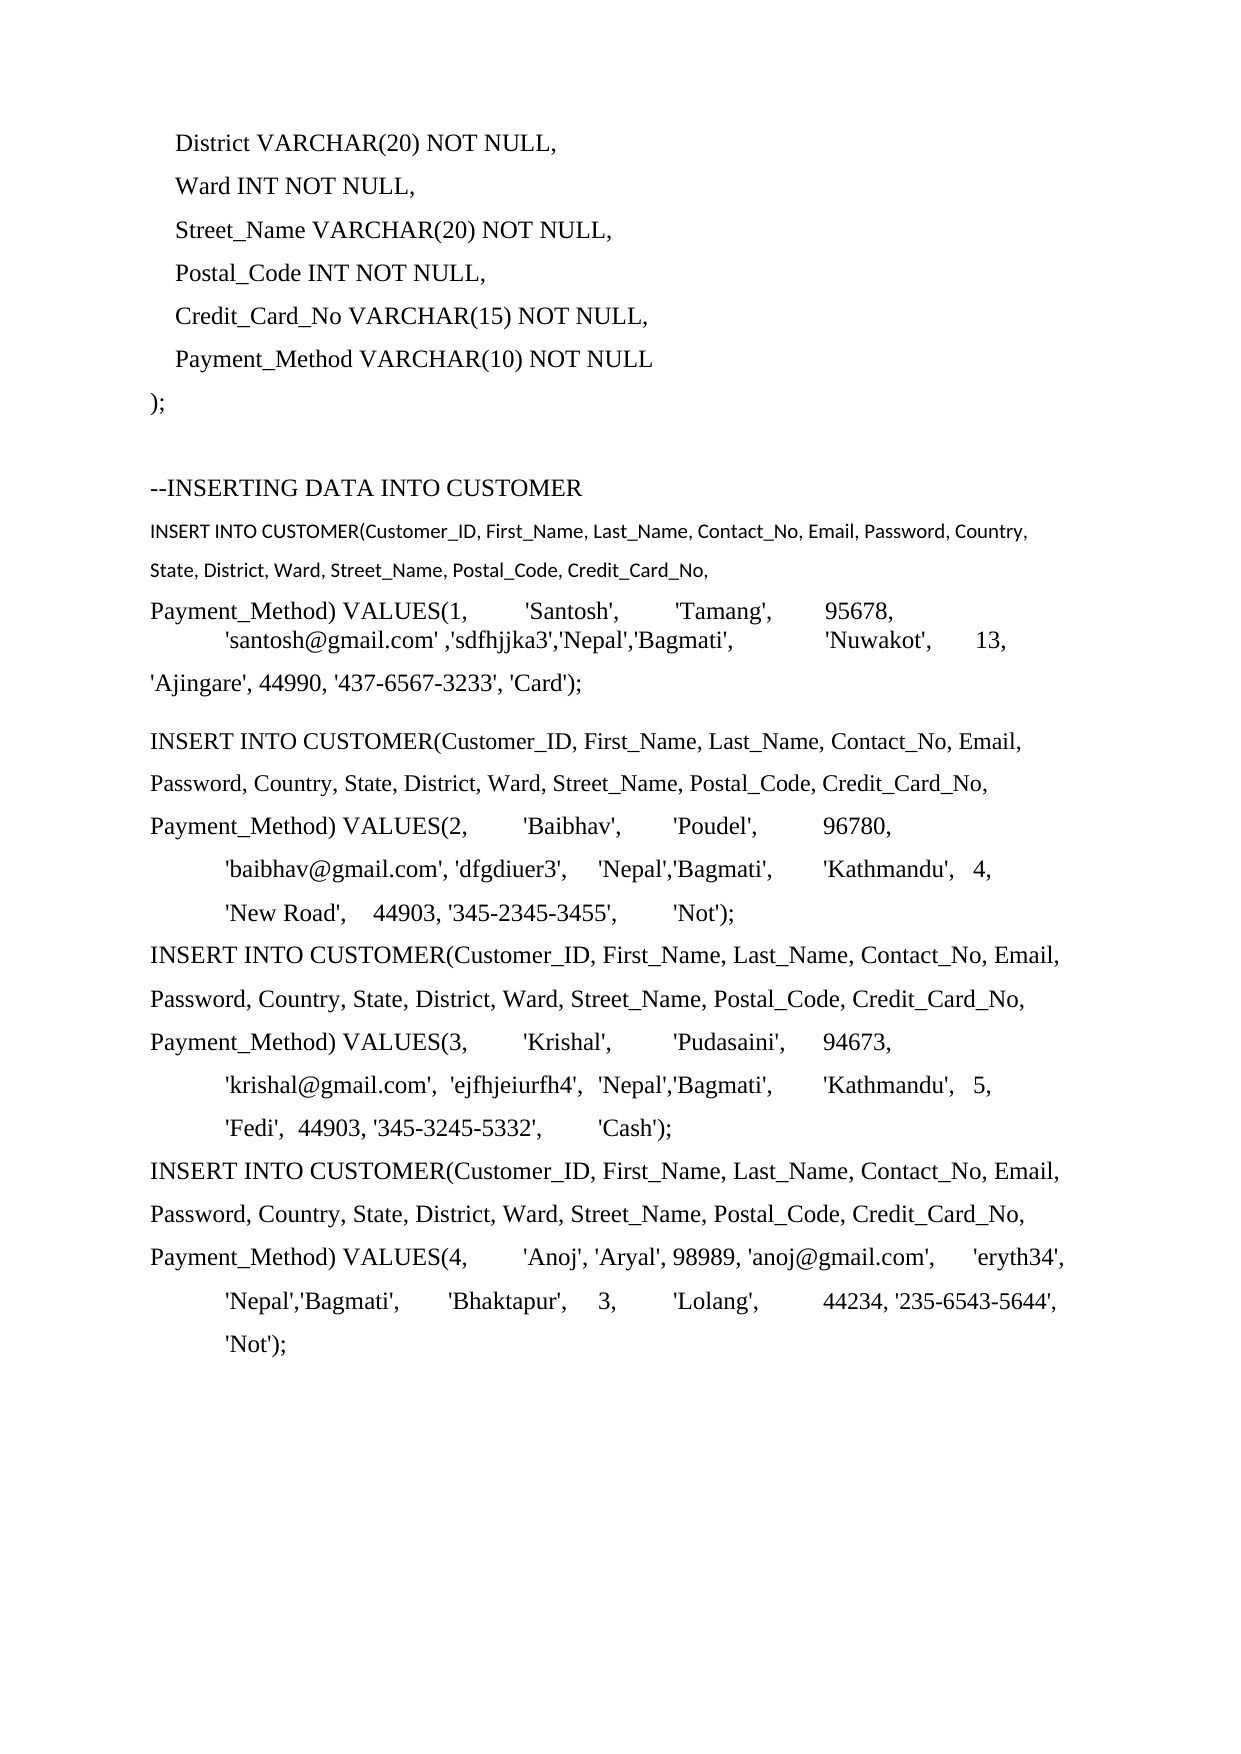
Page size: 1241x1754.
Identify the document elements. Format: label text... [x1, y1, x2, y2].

text 'New Road', 44903, '345-2345-3455', 'Not'); [225, 898, 1090, 926]
text INSERT INTO CUSTOMER(Customer_ID, First_Name, Last_Name, Contact_No, Email, Password, Country, State, District, Ward, Street_Name, Postal_Code, Credit_Card_No, [150, 518, 1058, 583]
text INSERT INTO CUSTOMER(Customer_ID, First_Name, Last_Name, Contact_No, Email, Password, Country, State, District, Ward, Street_Name, Postal_Code, Credit_Card_No, [150, 727, 1058, 797]
table_header 'Santosh', [496, 597, 648, 625]
text Payment_Method) VALUES(2, 'Baibhav', 'Poudel', 96780, [150, 812, 1090, 840]
text District VARCHAR(20) NOT NULL, [175, 128, 1090, 157]
table_cell [954, 668, 1006, 711]
table_header 95678, [800, 597, 954, 625]
table_cell [648, 668, 800, 711]
text 'Nepal','Bagmati', 'Bhaktapur', 3, 'Lolang', 44234, '235-6543-5644', [225, 1286, 1090, 1314]
table_cell 'Nuwakot', [800, 625, 954, 668]
text ); [150, 387, 1090, 416]
text Ward INT NOT NULL, [175, 171, 1090, 200]
text 'Not'); [225, 1329, 1090, 1358]
text Password, Country, State, District, Ward, Street_Name, Postal_Code, Credit_Card_No, [150, 984, 1090, 1012]
text INSERT INTO CUSTOMER(Customer_ID, First_Name, Last_Name, Contact_No, Email, [150, 1156, 1090, 1185]
text Postal_Code INT NOT NULL, [175, 258, 1090, 287]
table_cell 'santosh@gmail.com' ,'sdfhjjka3','Nepal','Bagmati', [150, 625, 800, 668]
text --INSERTING DATA INTO CUSTOMER [150, 473, 1090, 502]
table_cell [800, 668, 954, 711]
table_header 'Tamang', [648, 597, 800, 625]
text Password, Country, State, District, Ward, Street_Name, Postal_Code, Credit_Card_No, [150, 1199, 1090, 1228]
text Credit_Card_No VARCHAR(15) NOT NULL, [175, 301, 1090, 330]
text 'baibhav@gmail.com', 'dfgdiuer3', 'Nepal','Bagmati', 'Kathmandu', 4, [225, 854, 1090, 883]
text Street_Name VARCHAR(20) NOT NULL, [175, 215, 1090, 244]
table_header Payment_Method) VALUES(1, [150, 597, 496, 625]
text 'Fedi', 44903, '345-3245-5332', 'Cash'); [225, 1113, 1090, 1142]
text Payment_Method VARCHAR(10) NOT NULL [175, 344, 1090, 373]
text Payment_Method) VALUES(3, 'Krishal', 'Pudasaini', 94673, [150, 1027, 1090, 1055]
text 'krishal@gmail.com', 'ejfhjeiurfh4', 'Nepal','Bagmati', 'Kathmandu', 5, [225, 1070, 1090, 1098]
table_cell 'Ajingare', 44990, '437-6567-3233', 'Card'); [150, 668, 648, 711]
table_cell 13, [954, 625, 1006, 668]
table_header [954, 597, 1006, 625]
text Payment_Method) VALUES(4, 'Anoj', 'Aryal', 98989, 'anoj@gmail.com', 'eryth34', [150, 1242, 1090, 1271]
text INSERT INTO CUSTOMER(Customer_ID, First_Name, Last_Name, Contact_No, Email, [150, 941, 1090, 969]
